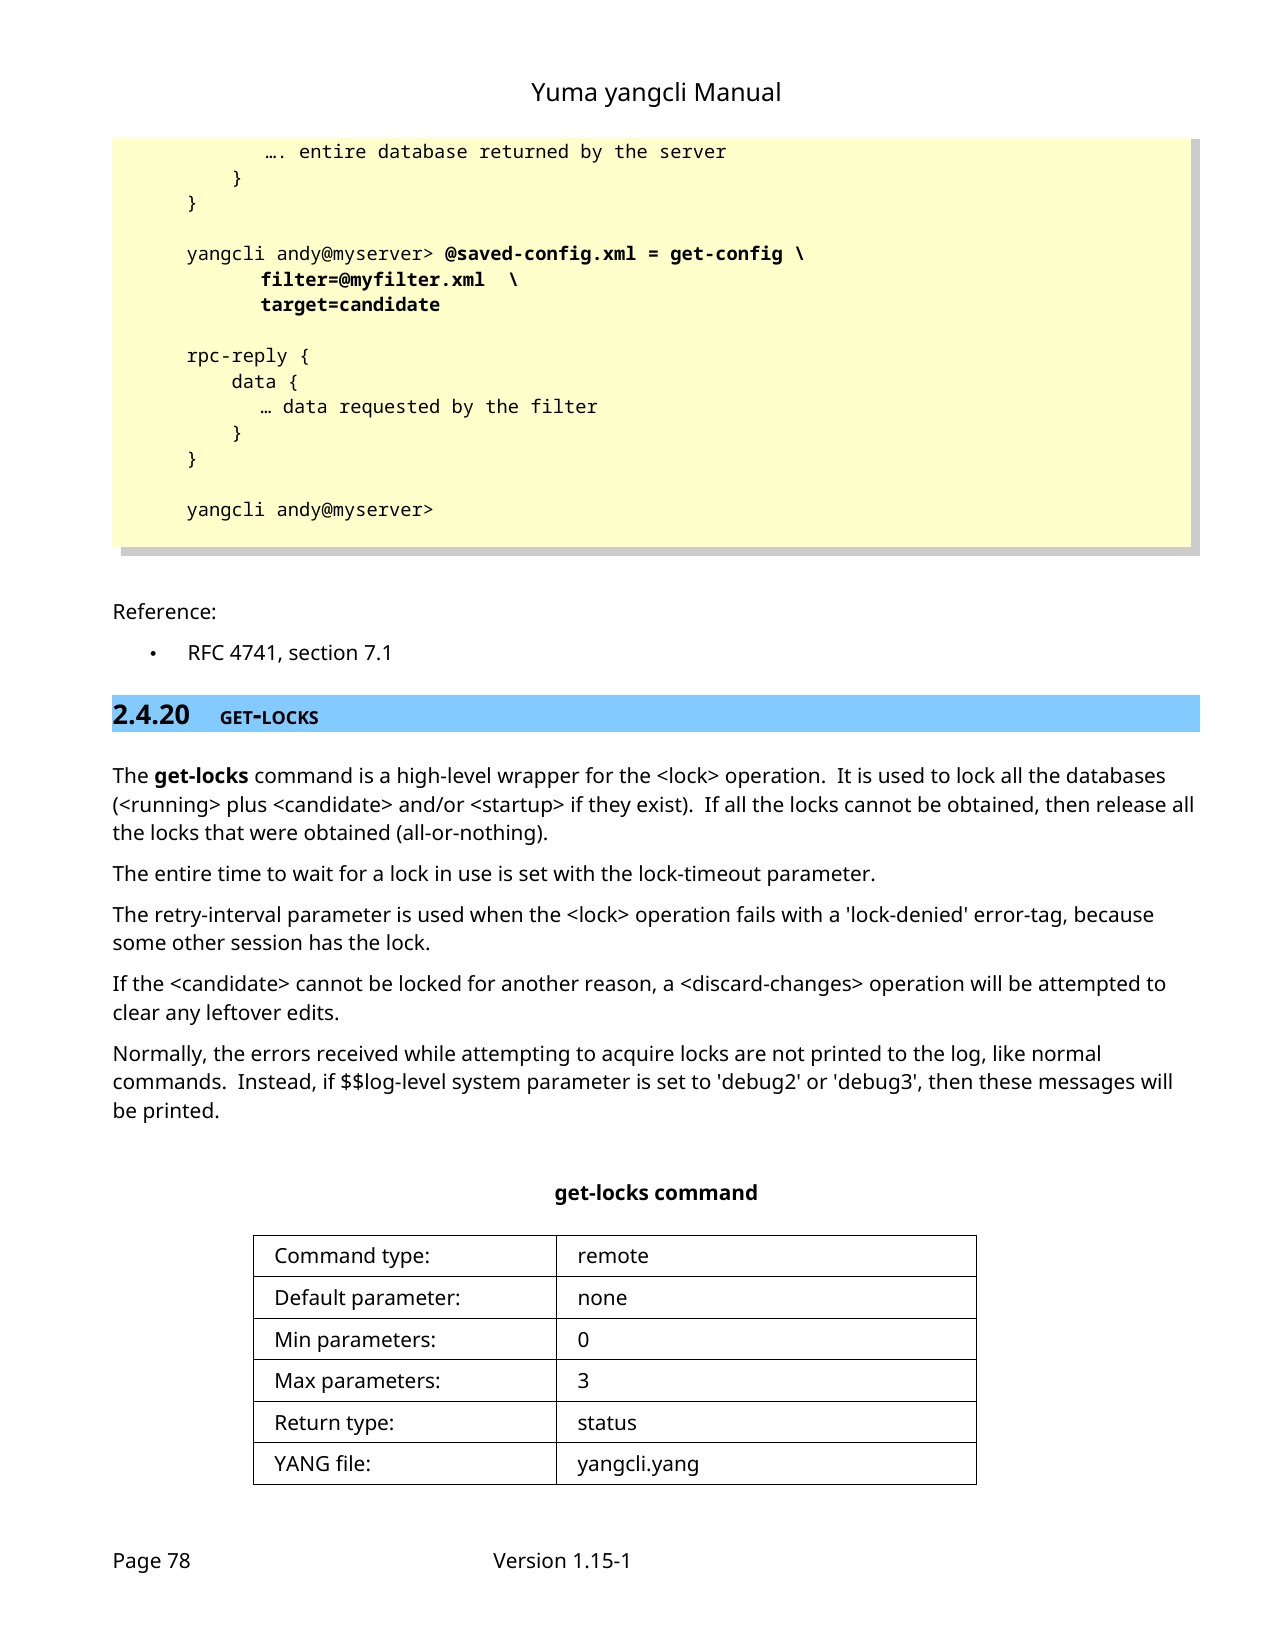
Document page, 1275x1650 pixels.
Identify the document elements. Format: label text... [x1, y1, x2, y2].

text … data requested by the filter [112, 394, 1191, 419]
table_cell 0 [557, 1319, 976, 1359]
text rpc-reply { [112, 343, 1191, 368]
text } [112, 419, 1191, 445]
table_cell Default parameter: [254, 1277, 556, 1318]
subtitle get-locks command [127, 1178, 1185, 1206]
table_cell none [557, 1277, 976, 1318]
table_cell Max parameters: [254, 1360, 556, 1401]
table_cell 3 [557, 1360, 976, 1401]
text The entire time to wait for a lock in use is set with the lock-timeout parameter. [112, 859, 1200, 888]
table_cell yangcli.yang [557, 1443, 976, 1484]
text target=candidate [112, 292, 1191, 317]
text } [112, 189, 1191, 215]
text } [112, 164, 1191, 189]
text data { [112, 368, 1191, 394]
text …. entire database returned by the server [112, 138, 1191, 164]
table_cell Return type: [254, 1402, 556, 1442]
text The retry-interval parameter is used when the <lock> operation fails with a 'lock-denied' error-tag, because some other session has the lock. [112, 900, 1200, 957]
text The get-locks command is a high-level wrapper for the <lock> operation. It is used to lock all the databases (<running> plus <candidate> and/or <startup> if they exist). If all the locks cannot be obtained, then release all the locks that were obtained (all-or-nothing). [112, 761, 1200, 847]
table_cell Min parameters: [254, 1319, 556, 1359]
table_header Command type: [254, 1236, 556, 1276]
text Reference: [112, 597, 1200, 625]
text If the <candidate> cannot be locked for another reason, a <discard-changes> operation will be attempted to clear any leftover edits. [112, 969, 1200, 1026]
table_cell YANG file: [254, 1443, 556, 1484]
text yangcli andy@myserver> [112, 496, 1191, 521]
list RFC 4741, section 7.1 [150, 638, 1200, 666]
text Normally, the errors received while attempting to acquire locks are not printed to the log, like normal commands. Instead, if $$log-level system parameter is set to 'debug2' or 'debug3', then these messages will be printed. [112, 1039, 1200, 1124]
table_header remote [557, 1236, 976, 1276]
text filter=@myfilter.xml \ [112, 266, 1191, 292]
text } [112, 445, 1191, 470]
subtitle get-locks [112, 695, 1200, 732]
text yangcli andy@myserver> @saved-config.xml = get-config \ [112, 241, 1191, 266]
table_cell status [557, 1402, 976, 1442]
